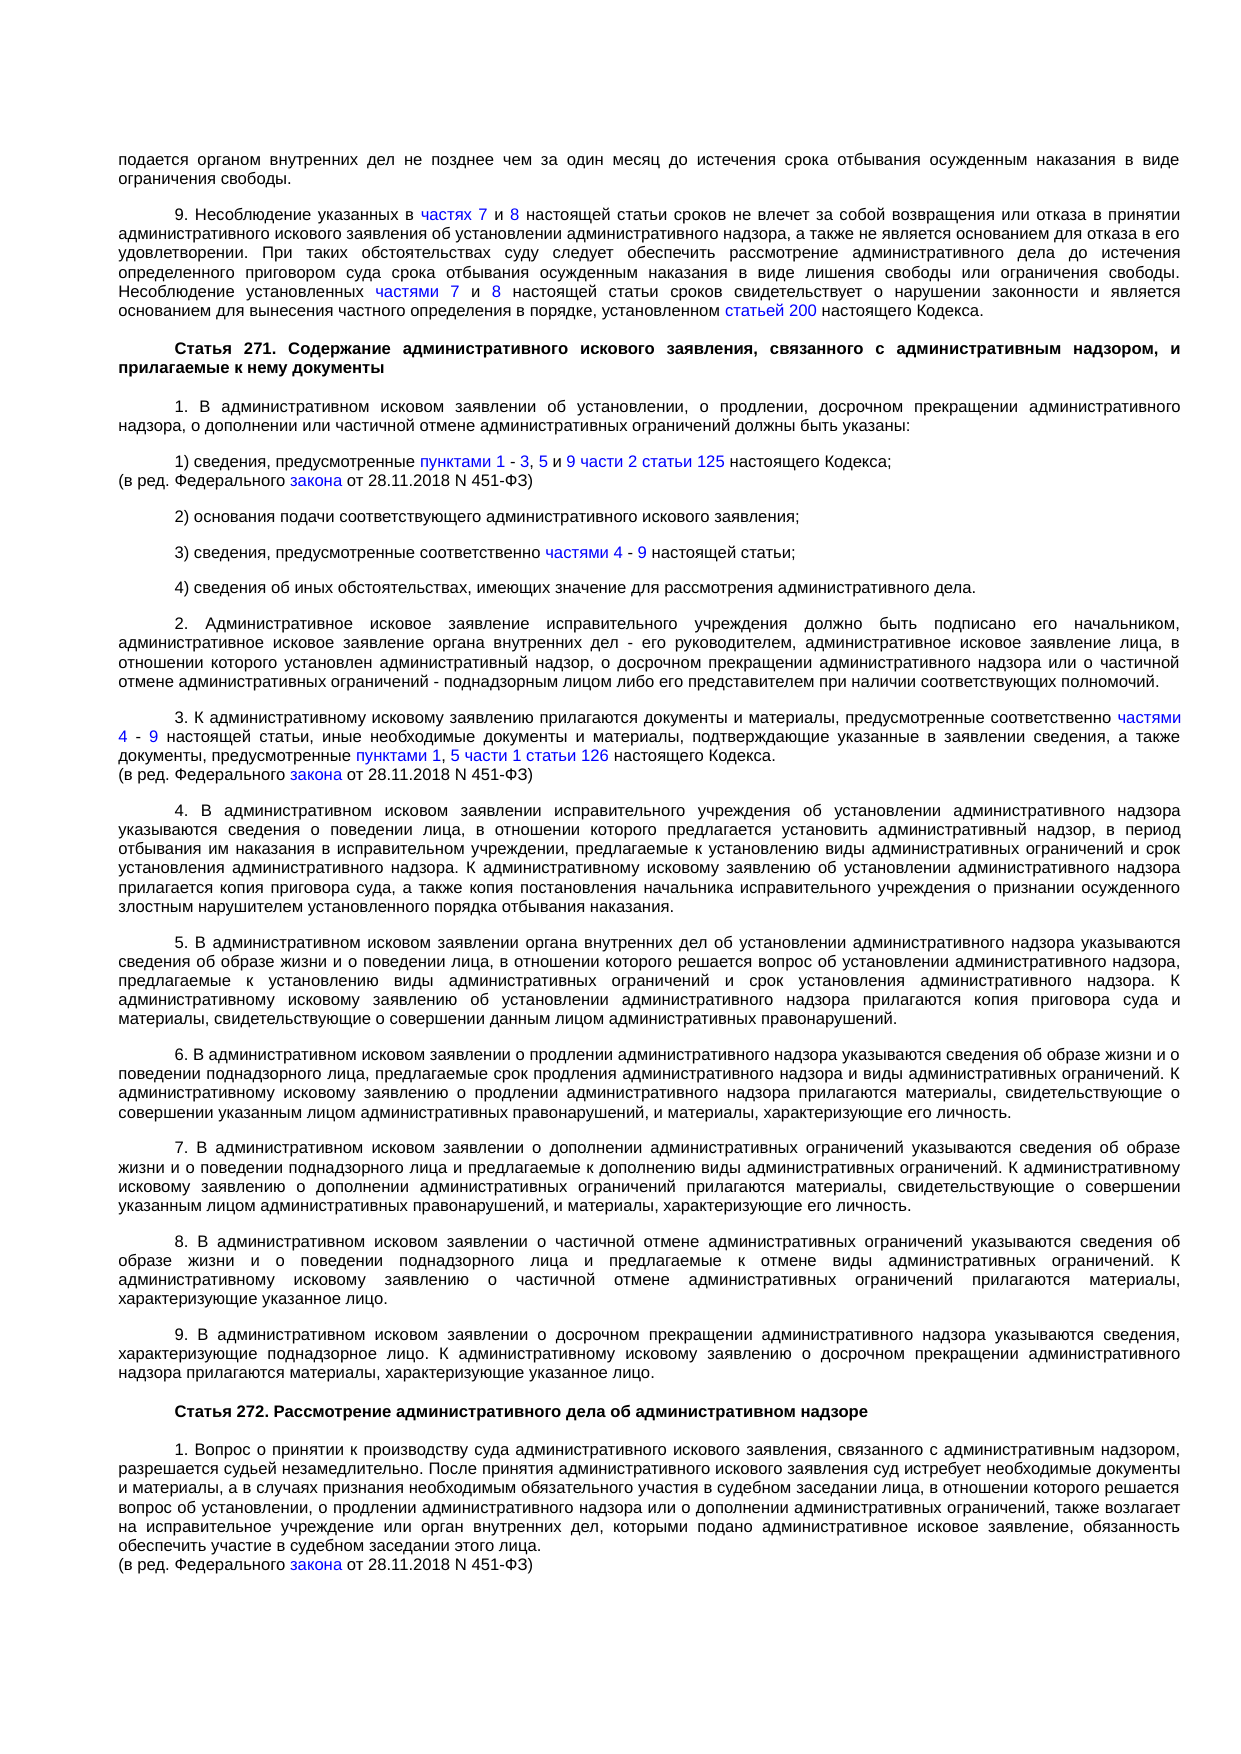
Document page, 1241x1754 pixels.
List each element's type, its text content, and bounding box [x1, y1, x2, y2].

text 3) сведения, предусмотренные соответственно частями 4 - 9 настоящей статьи; [118, 542, 1181, 562]
text 4) сведения об иных обстоятельствах, имеющих значение для рассмотрения административного дела. [118, 578, 1181, 597]
text 1. Вопрос о принятии к производству суда административного искового заявления, связанного с административным надзором, разрешается судьей незамедлительно. После принятия административного искового заявления суд истребует необходимые документы и материалы, а в случаях признания необходимым обязательного участия в судебном заседании лица, в отношении которого решается вопрос об установлении, о продлении административного надзора или о дополнении административных ограничений, также возлагает на исправительное учреждение или орган внутренних дел, которыми подано административное исковое заявление, обязанность обеспечить участие в судебном заседании этого лица. [118, 1440, 1181, 1555]
text (в ред. Федерального закона от 28.11.2018 N 451-ФЗ) [118, 471, 1181, 490]
subtitle Статья 272. Рассмотрение административного дела об административном надзоре [118, 1402, 1181, 1421]
text (в ред. Федерального закона от 28.11.2018 N 451-ФЗ) [118, 765, 1181, 784]
subtitle Статья 271. Содержание административного искового заявления, связанного с административным надзором, и прилагаемые к нему документы [118, 339, 1181, 377]
text 1. В административном исковом заявлении об установлении, о продлении, досрочном прекращении административного надзора, о дополнении или частичной отмене административных ограничений должны быть указаны: [118, 397, 1181, 435]
text 2) основания подачи соответствующего административного искового заявления; [118, 507, 1181, 526]
text 1) сведения, предусмотренные пунктами 1 - 3, 5 и 9 части 2 статьи 125 настоящего Кодекса; [118, 452, 1181, 471]
text 7. В административном исковом заявлении о дополнении административных ограничений указываются сведения об образе жизни и о поведении поднадзорного лица и предлагаемые к дополнению виды административных ограничений. К административному исковому заявлению о дополнении административных ограничений прилагаются материалы, свидетельствующие о совершении указанным лицом административных правонарушений, и материалы, характеризующие его личность. [118, 1138, 1181, 1215]
text 5. В административном исковом заявлении органа внутренних дел об установлении административного надзора указываются сведения об образе жизни и о поведении лица, в отношении которого решается вопрос об установлении административного надзора, предлагаемые к установлению виды административных ограничений и срок установления административного надзора. К административному исковому заявлению об установлении административного надзора прилагаются копия приговора суда и материалы, свидетельствующие о совершении данным лицом административных правонарушений. [118, 932, 1181, 1028]
text подается органом внутренних дел не позднее чем за один месяц до истечения срока отбывания осужденным наказания в виде ограничения свободы. [118, 150, 1181, 188]
text 9. В административном исковом заявлении о досрочном прекращении административного надзора указываются сведения, характеризующие поднадзорное лицо. К административному исковому заявлению о досрочном прекращении административного надзора прилагаются материалы, характеризующие указанное лицо. [118, 1325, 1181, 1382]
text 3. К административному исковому заявлению прилагаются документы и материалы, предусмотренные соответственно частями 4 - 9 настоящей статьи, иные необходимые документы и материалы, подтверждающие указанные в заявлении сведения, а также документы, предусмотренные пунктами 1, 5 части 1 статьи 126 настоящего Кодекса. [118, 707, 1181, 765]
text 8. В административном исковом заявлении о частичной отмене административных ограничений указываются сведения об образе жизни и о поведении поднадзорного лица и предлагаемые к отмене виды административных ограничений. К административному исковому заявлению о частичной отмене административных ограничений прилагаются материалы, характеризующие указанное лицо. [118, 1232, 1181, 1308]
text 2. Административное исковое заявление исправительного учреждения должно быть подписано его начальником, административное исковое заявление органа внутренних дел - его руководителем, административное исковое заявление лица, в отношении которого установлен административный надзор, о досрочном прекращении административного надзора или о частичной отмене административных ограничений - поднадзорным лицом либо его представителем при наличии соответствующих полномочий. [118, 614, 1181, 691]
text 6. В административном исковом заявлении о продлении административного надзора указываются сведения об образе жизни и о поведении поднадзорного лица, предлагаемые срок продления административного надзора и виды административных ограничений. К административному исковому заявлению о продлении административного надзора прилагаются материалы, свидетельствующие о совершении указанным лицом административных правонарушений, и материалы, характеризующие его личность. [118, 1045, 1181, 1122]
text (в ред. Федерального закона от 28.11.2018 N 451-ФЗ) [118, 1555, 1181, 1574]
text 9. Несоблюдение указанных в частях 7 и 8 настоящей статьи сроков не влечет за собой возвращения или отказа в принятии административного искового заявления об установлении административного надзора, а также не является основанием для отказа в его удовлетворении. При таких обстоятельствах суду следует обеспечить рассмотрение административного дела до истечения определенного приговором суда срока отбывания осужденным наказания в виде лишения свободы или ограничения свободы. Несоблюдение установленных частями 7 и 8 настоящей статьи сроков свидетельствует о нарушении законности и является основанием для вынесения частного определения в порядке, установленном статьей 200 настоящего Кодекса. [118, 205, 1181, 320]
text 4. В административном исковом заявлении исправительного учреждения об установлении административного надзора указываются сведения о поведении лица, в отношении которого предлагается установить административный надзор, в период отбывания им наказания в исправительном учреждении, предлагаемые к установлению виды административных ограничений и срок установления административного надзора. К административному исковому заявлению об установлении административного надзора прилагается копия приговора суда, а также копия постановления начальника исправительного учреждения о признании осужденного злостным нарушителем установленного порядка отбывания наказания. [118, 801, 1181, 916]
